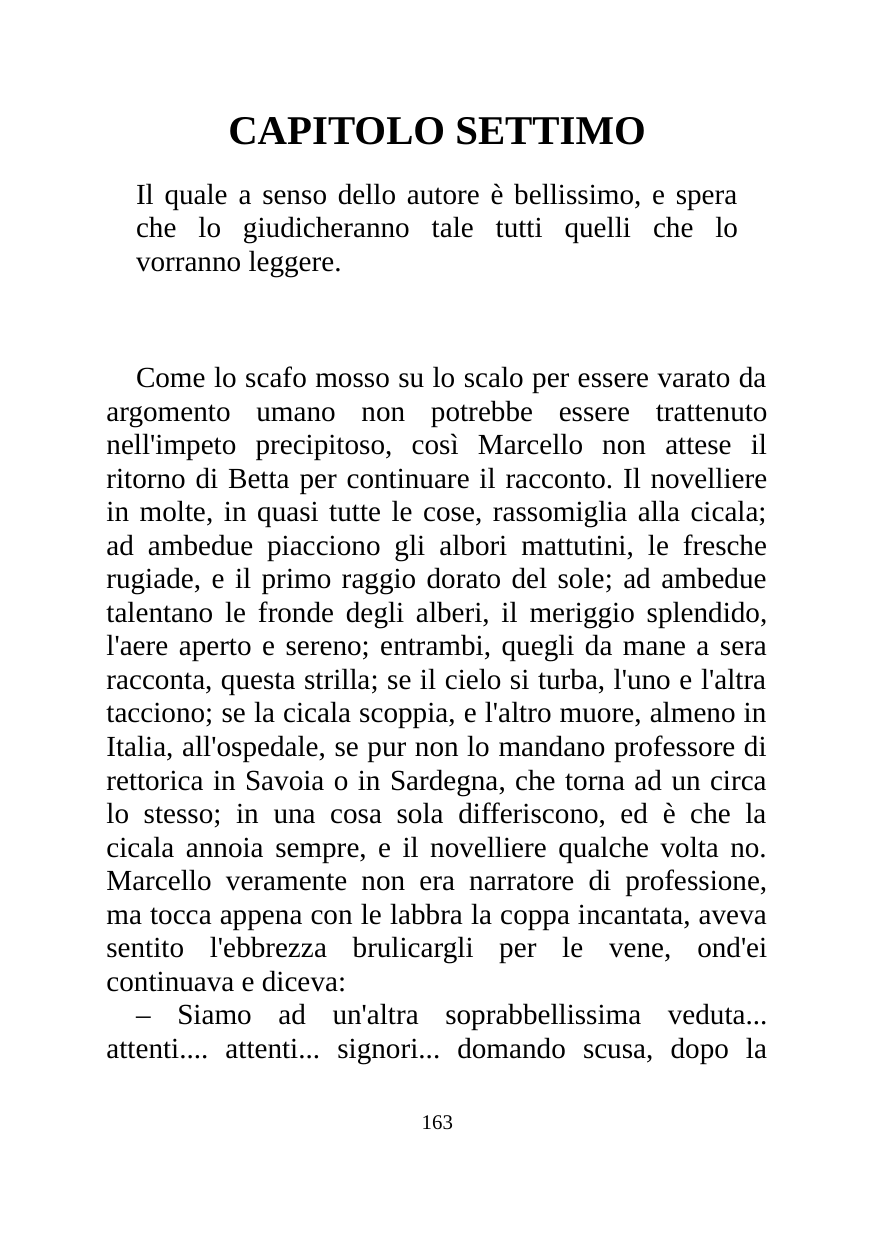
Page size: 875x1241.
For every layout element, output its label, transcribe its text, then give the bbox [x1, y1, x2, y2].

text Come lo scafo mosso su lo scalo per essere varato da argomento umano non potrebbe essere trattenuto nell'impeto precipitoso, così Marcello non attese il ritorno di Betta per continuare il racconto. Il novelliere in molte, in quasi tutte le cose, rassomiglia alla cicala; ad ambedue piacciono gli albori mattutini, le fresche rugiade, e il primo raggio dorato del sole; ad ambedue talentano le fronde degli alberi, il meriggio splendido, l'aere aperto e sereno; entrambi, quegli da mane a sera racconta, questa strilla; se il cielo si turba, l'uno e l'altra tacciono; se la cicala scoppia, e l'altro muore, almeno in Italia, all'ospedale, se pur non lo mandano professore di rettorica in Savoia o in Sardegna, che torna ad un circa lo stesso; in una cosa sola differiscono, ed è che la cicala annoia sempre, e il novelliere qualche volta no. Marcello veramente non era narratore di professione, ma tocca appena con le labbra la coppa incantata, aveva sentito l'ebbrezza brulicargli per le vene, ond'ei continuava e diceva: [106, 360, 768, 997]
subtitle Il quale a senso dello autore è bellissimo, e spera che lo giudicheranno tale tutti quelli che lo vorranno leggere. [136, 177, 738, 277]
text – Siamo ad un'altra soprabbellissima veduta... attenti.... attenti... signori... domando scusa, dopo la [106, 997, 768, 1064]
subtitle CAPITOLO SETTIMO [106, 106, 768, 153]
